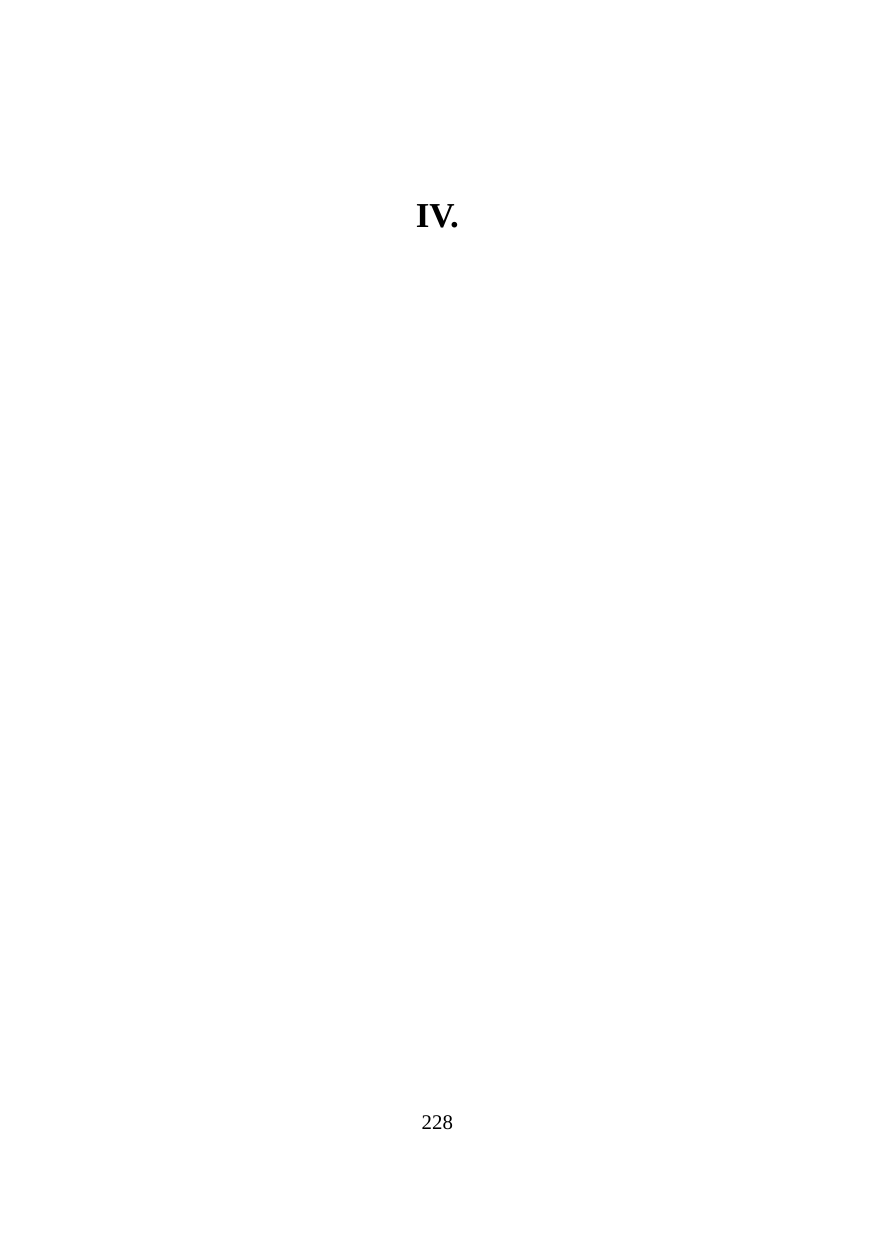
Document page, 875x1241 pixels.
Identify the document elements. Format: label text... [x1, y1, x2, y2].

subtitle IV. [106, 195, 768, 235]
